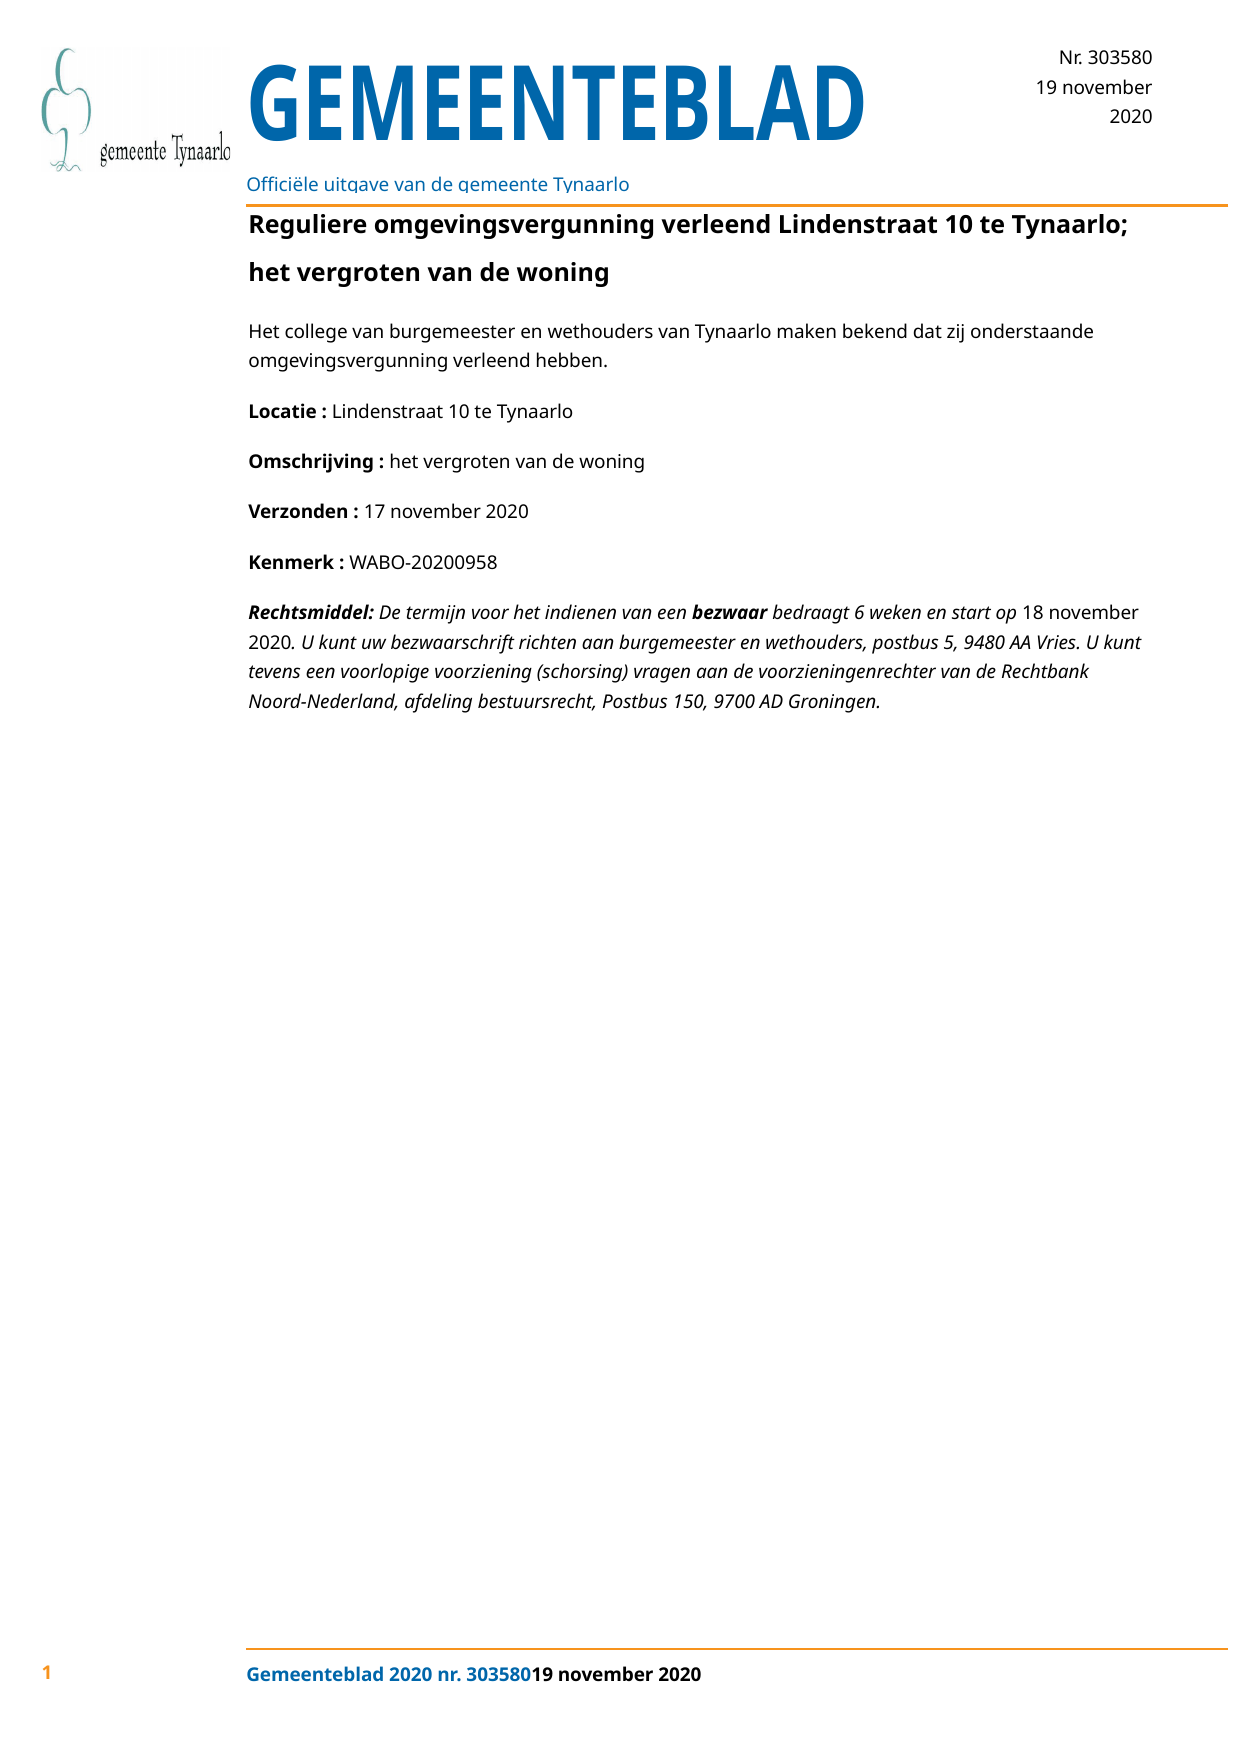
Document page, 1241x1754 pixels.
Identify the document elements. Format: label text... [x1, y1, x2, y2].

picture [41, 47, 231, 172]
text Reguliere omgevingsvergunning verleend Lindenstraat 10 te Tynaarlo; het vergroten van de woning [248, 207, 1152, 288]
text Het college van burgemeester en wethouders van Tynaarlo maken bekend dat zij onderstaande omgevingsvergunning verleend hebben. [248, 318, 1152, 373]
text Kenmerk : WABO-20200958 [248, 549, 1152, 575]
text Verzonden : 17 november 2020 [248, 499, 1152, 524]
text Rechtsmiddel: De termijn voor het indienen van een bezwaar bedraagt 6 weken en start op 18 november 2020. U kunt uw bezwaarschrift richten aan burgemeester en wethouders, postbus 5, 9480 AA Vries. U kunt tevens een voorlopige voorziening (schorsing) vragen aan de voorzieningenrechter van de Rechtbank Noord-Nederland, afdeling bestuursrecht, Postbus 150, 9700 AD Groningen. [248, 599, 1152, 714]
text Omschrijving : het vergroten van de woning [248, 448, 1152, 474]
text Locatie : Lindenstraat 10 te Tynaarlo [248, 398, 1152, 424]
